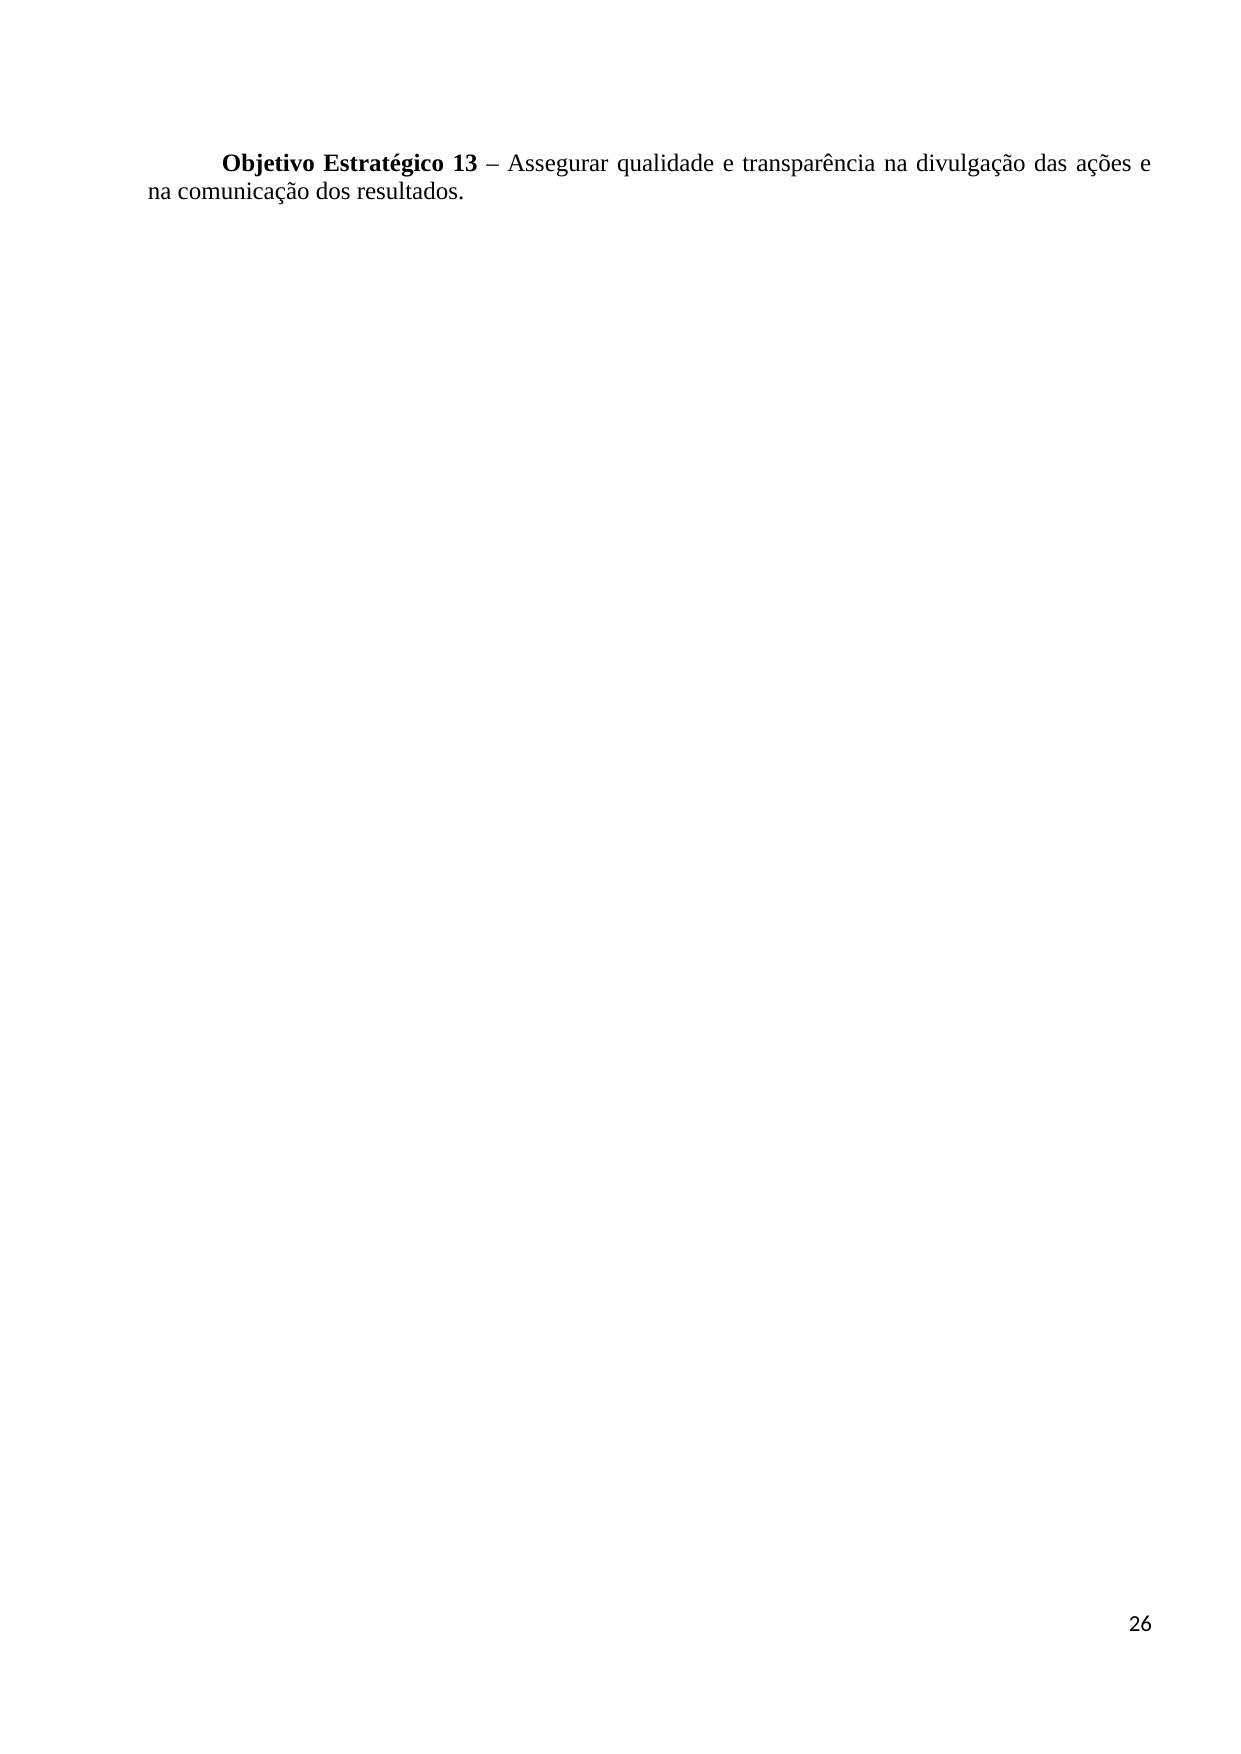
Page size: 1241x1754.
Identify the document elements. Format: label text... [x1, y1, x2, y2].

text Objetivo Estratégico 13 – Assegurar qualidade e transparência na divulgação das ações e na comunicação dos resultados. [148, 148, 1152, 205]
